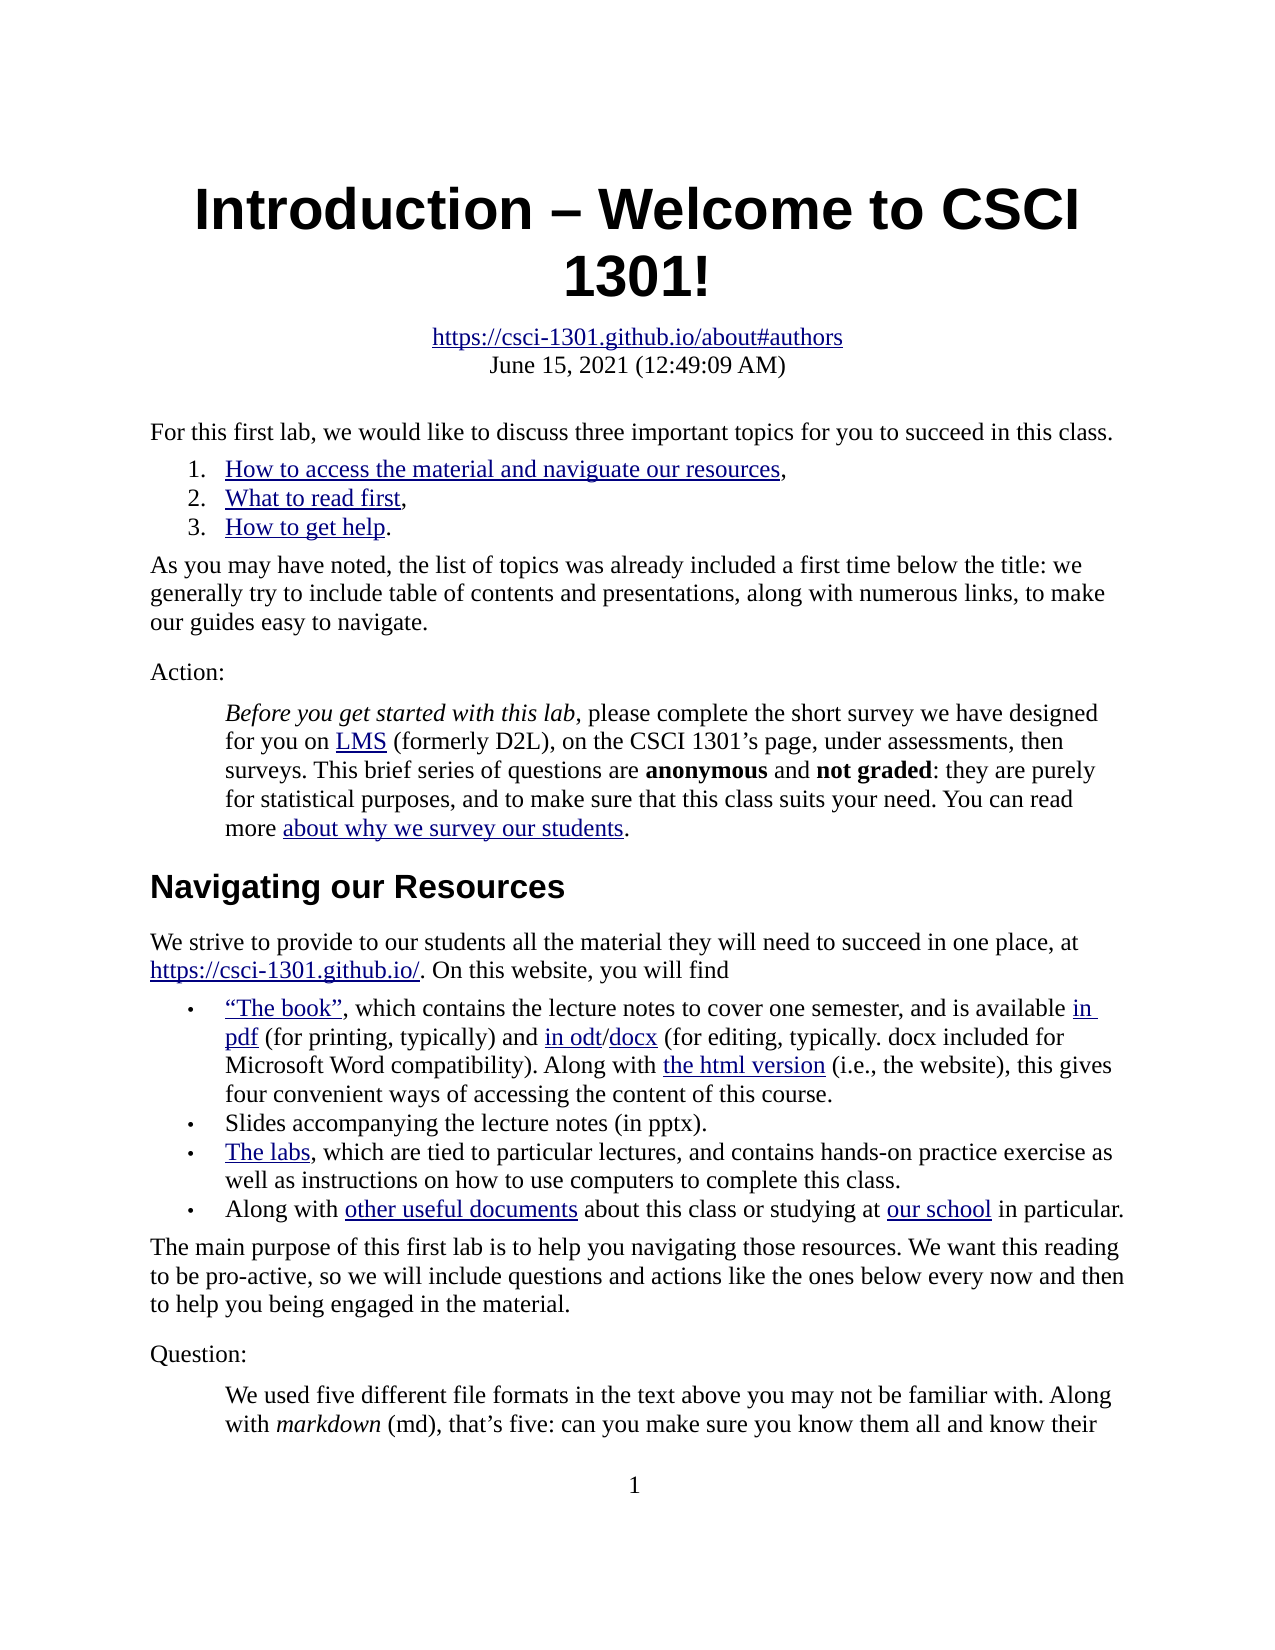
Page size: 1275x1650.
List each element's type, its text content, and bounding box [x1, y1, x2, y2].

text We used five different file formats in the text above you may not be familiar with. Along with markdown (md), that’s five: can you make sure you know them all and know their [225, 1380, 1125, 1437]
text https://csci-1301.github.io/about#authors [150, 322, 1125, 350]
text For this first lab, we would like to discuss three important topics for you to succeed in this class. [150, 417, 1125, 446]
title Introduction – Welcome to CSCI 1301! [150, 175, 1125, 309]
text Before you get started with this lab, please complete the short survey we have designed for you on LMS (formerly D2L), on the CSCI 1301’s page, under assessments, then surveys. This brief series of questions are anonymous and not graded: they are purely for statistical purposes, and to make sure that this class suits your need. You can read more about why we survey our students. [225, 698, 1125, 841]
text The main purpose of this first lab is to help you navigating those resources. We want this reading to be pro-active, so we will include questions and actions like the ones below every now and then to help you being engaged in the material. [150, 1232, 1125, 1318]
text Question: [150, 1339, 1125, 1368]
text Action: [150, 657, 1125, 686]
list The labs, which are tied to particular lectures, and contains hands-on practice exercise as well as instructions on how to use computers to complete this class. [187, 1137, 1125, 1194]
list How to access the material and naviguate our resources, [187, 454, 1125, 483]
text As you may have noted, the list of topics was already included a first time below the title: we generally try to include table of contents and presentations, along with numerous links, to make our guides easy to navigate. [150, 550, 1125, 636]
list “The book”, which contains the lecture notes to cover one semester, and is available in pdf (for printing, typically) and in odt/docx (for editing, typically. docx included for Microsoft Word compatibility). Along with the html version (i.e., the website), this gives four convenient ways of accessing the content of this course. [187, 993, 1125, 1108]
text June 15, 2021 (12:49:09 AM) [150, 350, 1125, 379]
list Slides accompanying the lecture notes (in pptx). [187, 1108, 1125, 1137]
list What to read first, [187, 483, 1125, 512]
list How to get help. [187, 512, 1125, 541]
text We strive to provide to our students all the material they will need to succeed in one place, at https://csci-1301.github.io/. On this website, you will find [150, 927, 1125, 984]
list Along with other useful documents about this class or studying at our school in particular. [187, 1194, 1125, 1223]
subtitle Navigating our Resources [150, 866, 1125, 905]
